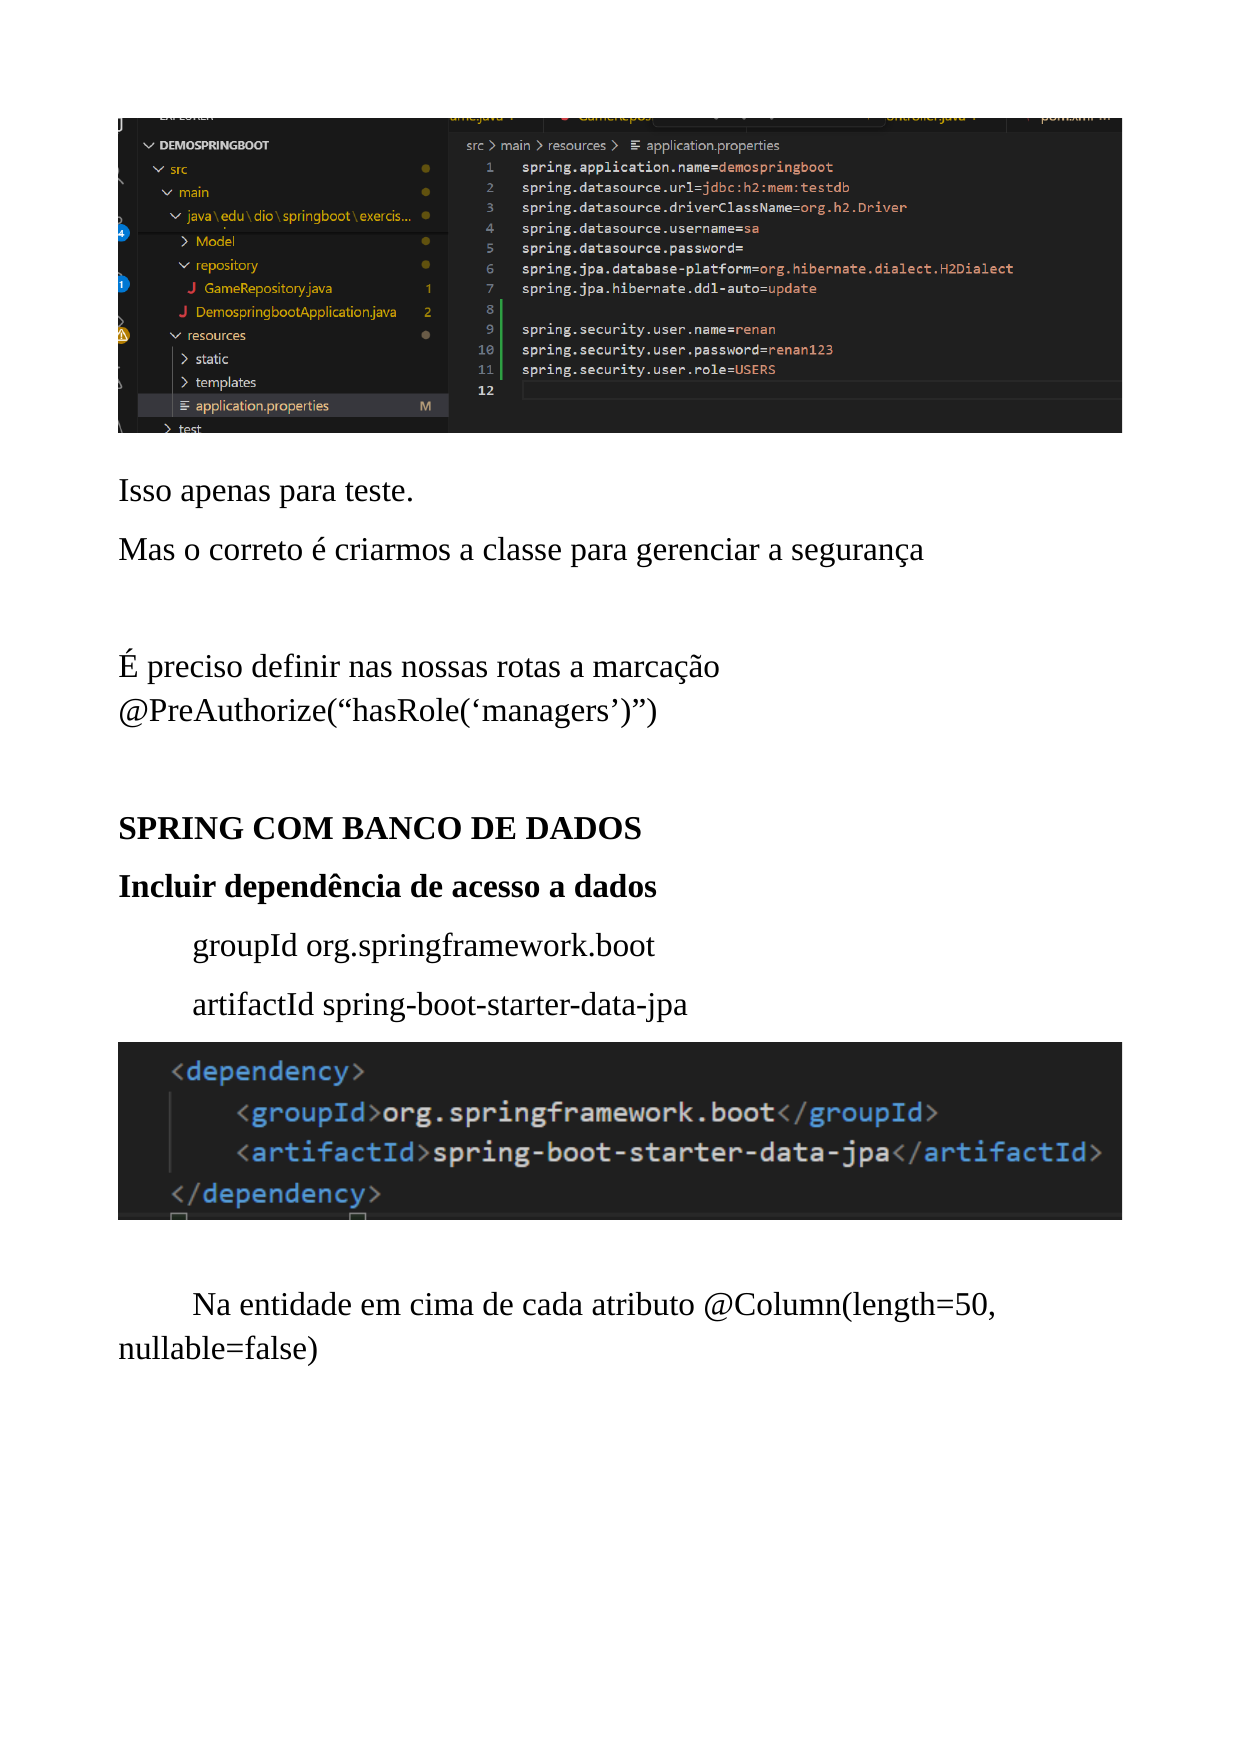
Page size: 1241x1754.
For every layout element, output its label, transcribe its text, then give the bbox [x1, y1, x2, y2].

text Isso apenas para teste. [118, 471, 1122, 509]
picture [118, 118, 1123, 433]
text Incluir dependência de acesso a dados [118, 867, 1122, 905]
text Na entidade em cima de cada atributo @Column(length=50, nullable=false) [118, 1284, 1122, 1367]
text É preciso definir nas nossas rotas a marcação @PreAuthorize(“hasRole(‘managers’)”) [118, 647, 1122, 729]
text groupId org.springframework.boot [118, 925, 1122, 964]
text artifactId spring-boot-starter-data-jpa [118, 984, 1122, 1022]
text SPRING COM BANCO DE DADOS [118, 808, 1122, 846]
text Mas o correto é criarmos a classe para gerenciar a segurança [118, 529, 1122, 568]
picture [118, 1042, 1123, 1220]
